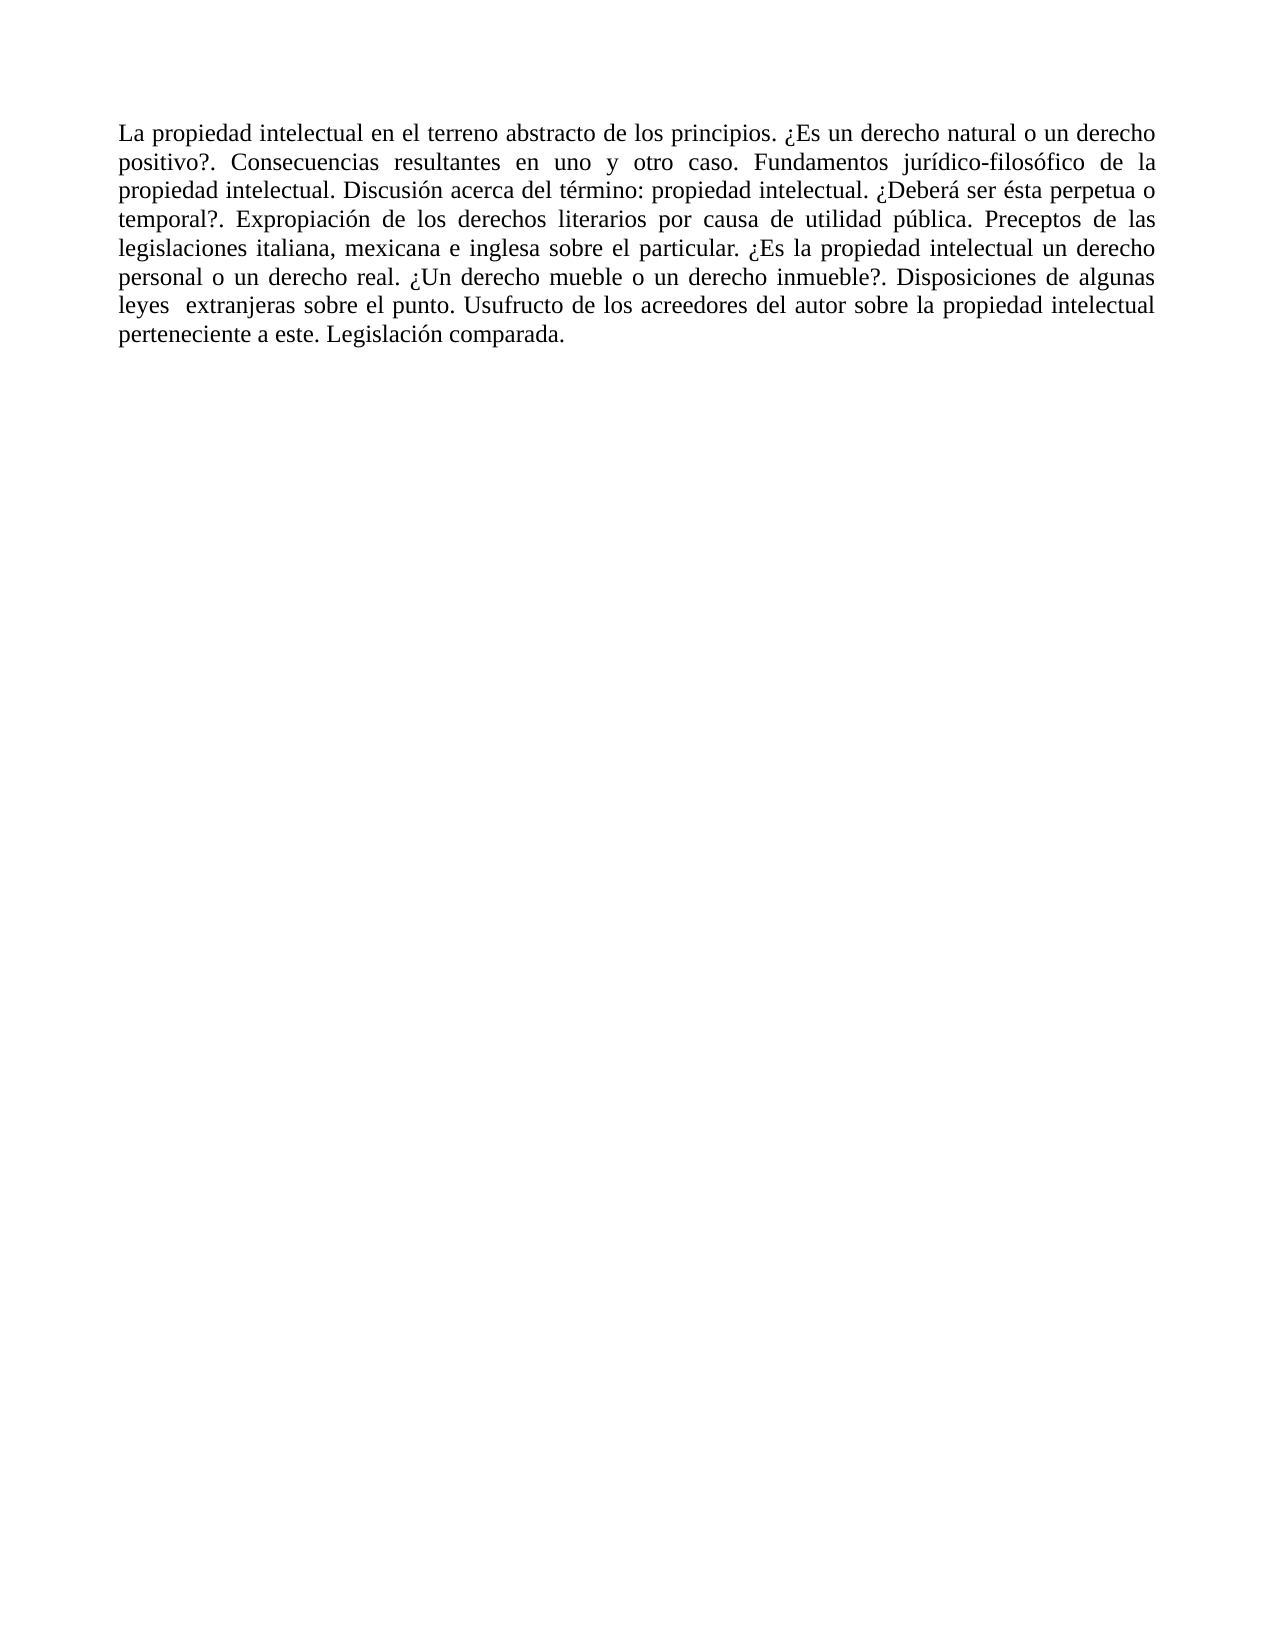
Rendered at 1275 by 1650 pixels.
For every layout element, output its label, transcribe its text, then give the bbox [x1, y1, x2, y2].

text La propiedad intelectual en el terreno abstracto de los principios. ¿Es un derecho natural o un derecho positivo?. Consecuencias resultantes en uno y otro caso. Fundamentos jurídico-filosófico de la propiedad intelectual. Discusión acerca del término: propiedad intelectual. ¿Deberá ser ésta perpetua o temporal?. Expropiación de los derechos literarios por causa de utilidad pública. Preceptos de las legislaciones italiana, mexicana e inglesa sobre el particular. ¿Es la propiedad intelectual un derecho personal o un derecho real. ¿Un derecho mueble o un derecho inmueble?. Disposiciones de algunas leyes extranjeras sobre el punto. Usufructo de los acreedores del autor sobre la propiedad intelectual perteneciente a este. Legislación comparada. [118, 118, 1157, 348]
